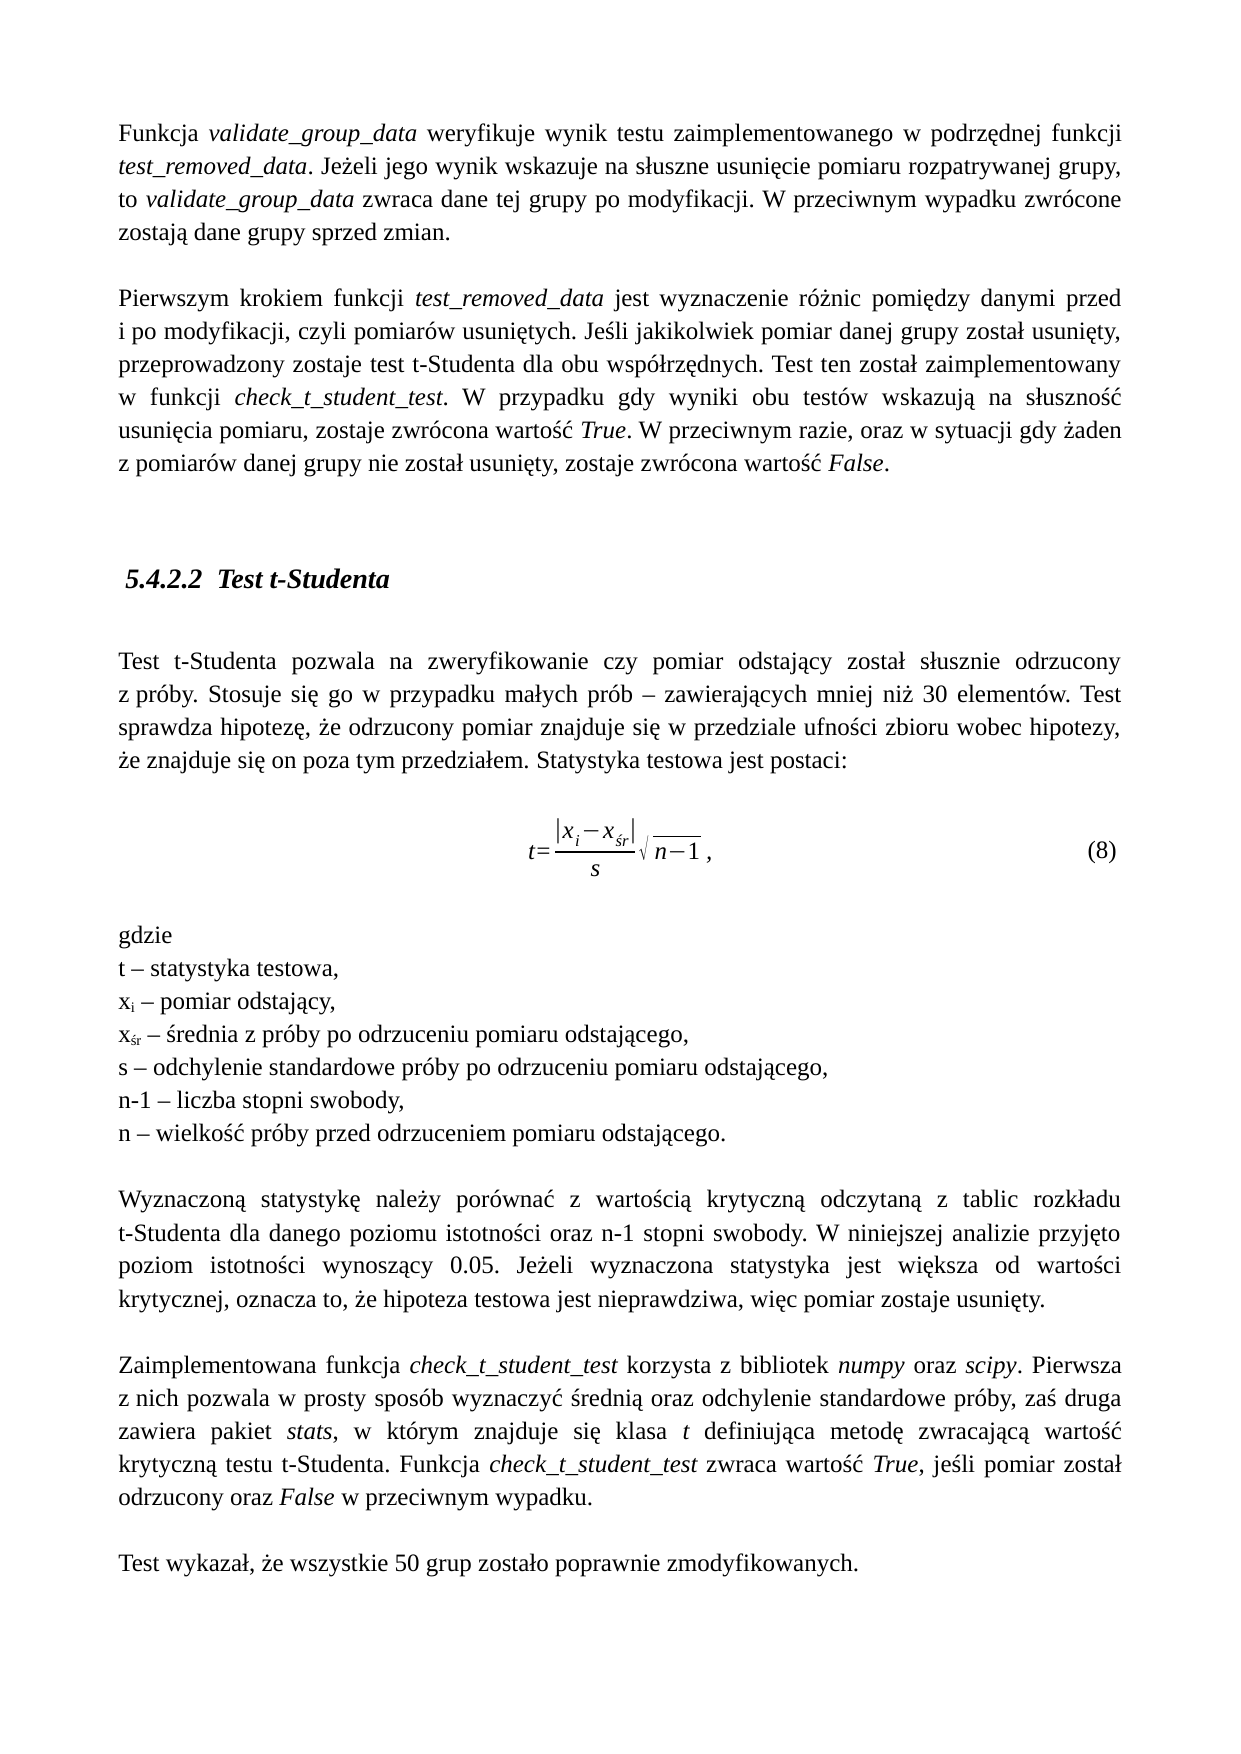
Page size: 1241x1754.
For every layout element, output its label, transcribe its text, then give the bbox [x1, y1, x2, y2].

text Pierwszym krokiem funkcji test_removed_data jest wyznaczenie różnic pomiędzy danymi przed i po modyfikacji, czyli pomiarów usuniętych. Jeśli jakikolwiek pomiar danej grupy został usunięty, przeprowadzony zostaje test t-Studenta dla obu współrzędnych. Test ten został zaimplementowany w funkcji check_t_student_test. W przypadku gdy wyniki obu testów wskazują na słuszność usunięcia pomiaru, zostaje zwrócona wartość True. W przeciwnym razie, oraz w sytuacji gdy żaden z pomiarów danej grupy nie został usunięty, zostaje zwrócona wartość False. [118, 283, 1122, 477]
text gdzie [118, 920, 1122, 949]
table_header [236, 811, 1004, 887]
subtitle Test t-Studenta [118, 562, 1122, 594]
table_header [118, 811, 236, 887]
text Test t-Studenta pozwala na zweryfikowanie czy pomiar odstający został słusznie odrzucony z próby. Stosuje się go w przypadku małych prób – zawierających mniej niż 30 elementów. Test sprawdza hipotezę, że odrzucony pomiar znajduje się w przedziale ufności zbioru wobec hipotezy, że znajduje się on poza tym przedziałem. Statystyka testowa jest postaci: [118, 646, 1122, 774]
text t – statystyka testowa, [118, 953, 1122, 982]
text xi – pomiar odstający, [118, 986, 1122, 1015]
text xśr – średnia z próby po odrzuceniu pomiaru odstającego, [118, 1019, 1122, 1048]
text n – wielkość próby przed odrzuceniem pomiaru odstającego. [118, 1118, 1122, 1147]
text Funkcja validate_group_data weryfikuje wynik testu zaimplementowanego w podrzędnej funkcji test_removed_data. Jeżeli jego wynik wskazuje na słuszne usunięcie pomiaru rozpatrywanej grupy, to validate_group_data zwraca dane tej grupy po modyfikacji. W przeciwnym wypadku zwrócone zostają dane grupy sprzed zmian. [118, 118, 1122, 246]
table_header (8) [1004, 811, 1122, 887]
text n-1 – liczba stopni swobody, [118, 1086, 1122, 1114]
text Test wykazał, że wszystkie 50 grup zostało poprawnie zmodyfikowanych. [118, 1548, 1122, 1577]
text Zaimplementowana funkcja check_t_student_test korzysta z bibliotek numpy oraz scipy. Pierwsza z nich pozwala w prosty sposób wyznaczyć średnią oraz odchylenie standardowe próby, zaś druga zawiera pakiet stats, w którym znajduje się klasa t definiująca metodę zwracającą wartość krytyczną testu t-Studenta. Funkcja check_t_student_test zwraca wartość True, jeśli pomiar został odrzucony oraz False w przeciwnym wypadku. [118, 1350, 1122, 1511]
text s – odchylenie standardowe próby po odrzuceniu pomiaru odstającego, [118, 1052, 1122, 1081]
text Wyznaczoną statystykę należy porównać z wartością krytyczną odczytaną z tablic rozkładu t-Studenta dla danego poziomu istotności oraz n-1 stopni swobody. W niniejszej analizie przyjęto poziom istotności wynoszący 0.05. Jeżeli wyznaczona statystyka jest większa od wartości krytycznej, oznacza to, że hipoteza testowa jest nieprawdziwa, więc pomiar zostaje usunięty. [118, 1184, 1122, 1312]
